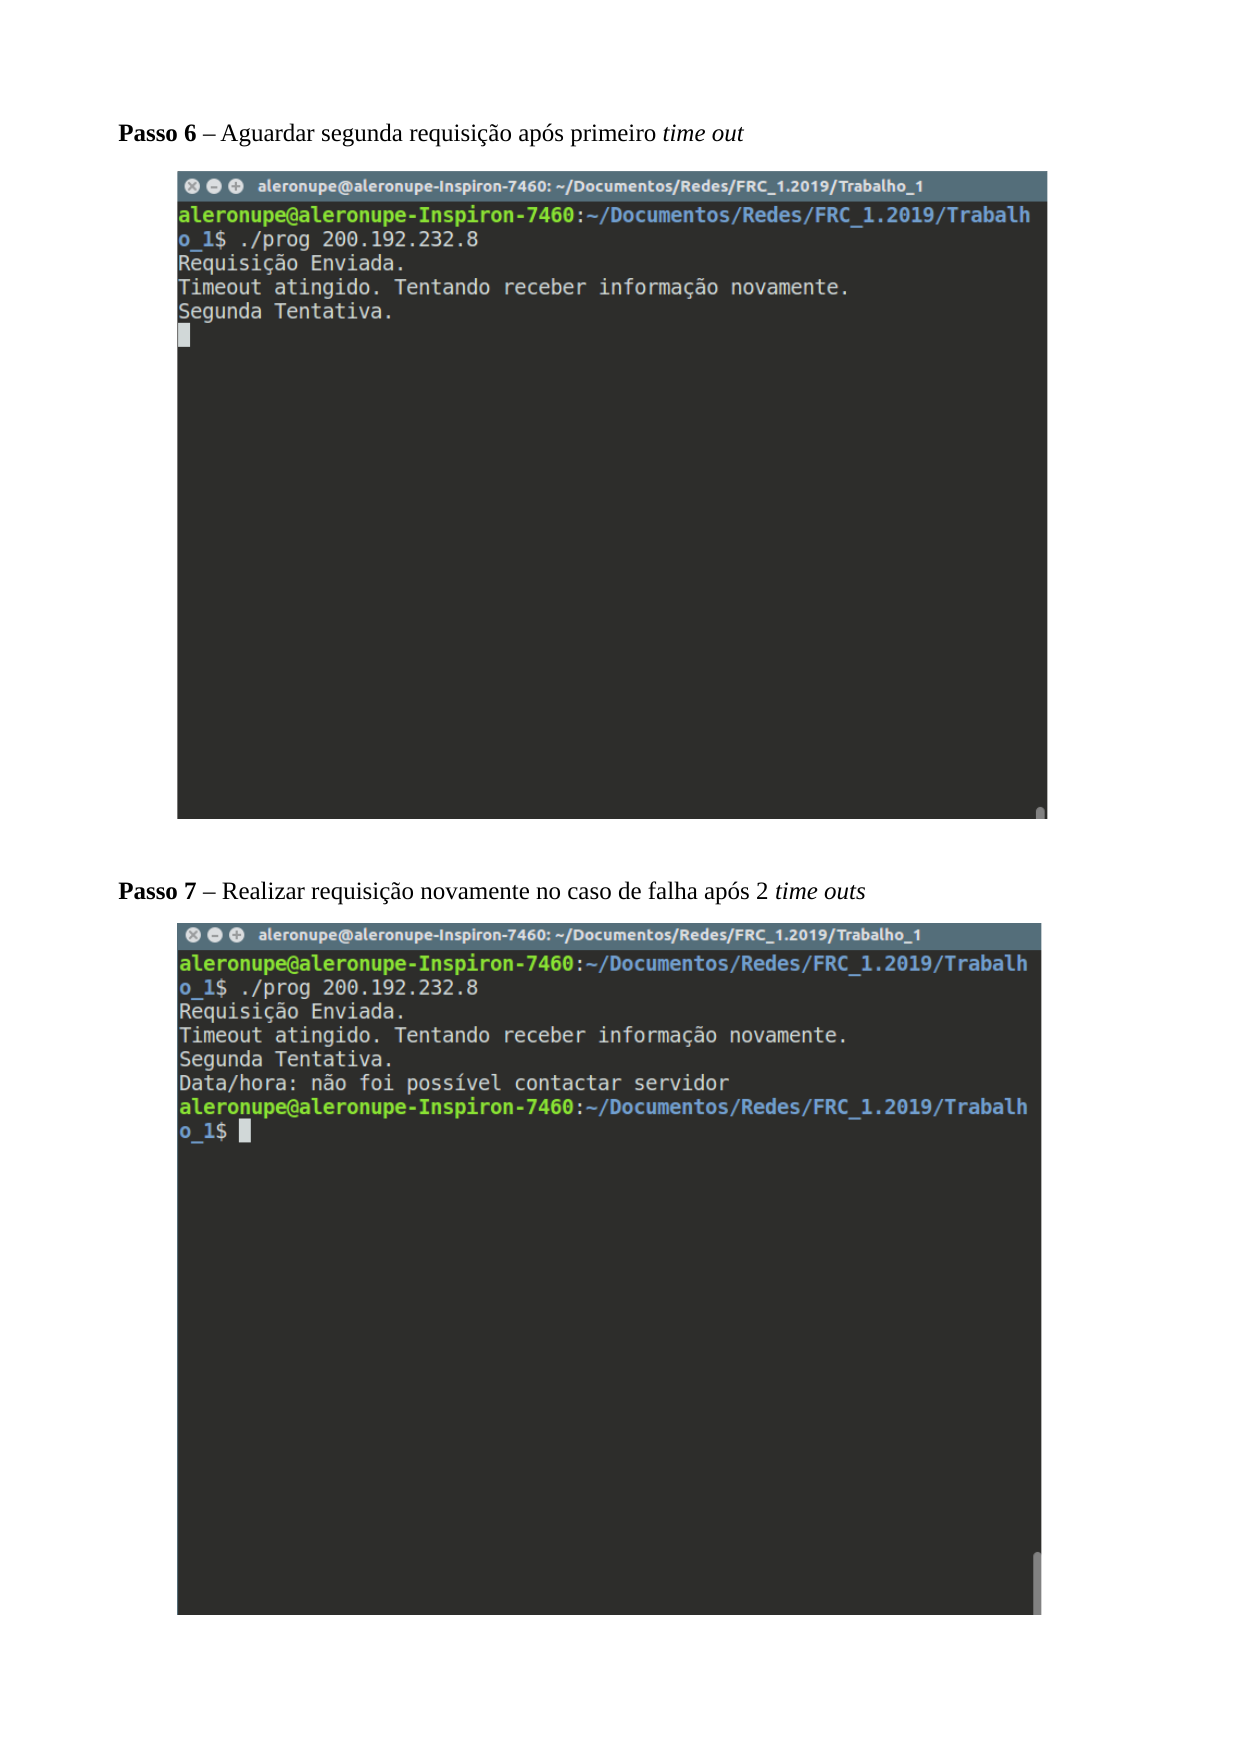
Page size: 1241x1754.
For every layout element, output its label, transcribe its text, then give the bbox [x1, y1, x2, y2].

text Passo 7 – Realizar requisição novamente no caso de falha após 2 time outs [118, 876, 1122, 904]
text Passo 6 – Aguardar segunda requisição após primeiro time out [118, 118, 1122, 147]
picture [177, 171, 1048, 819]
picture [177, 923, 1042, 1615]
